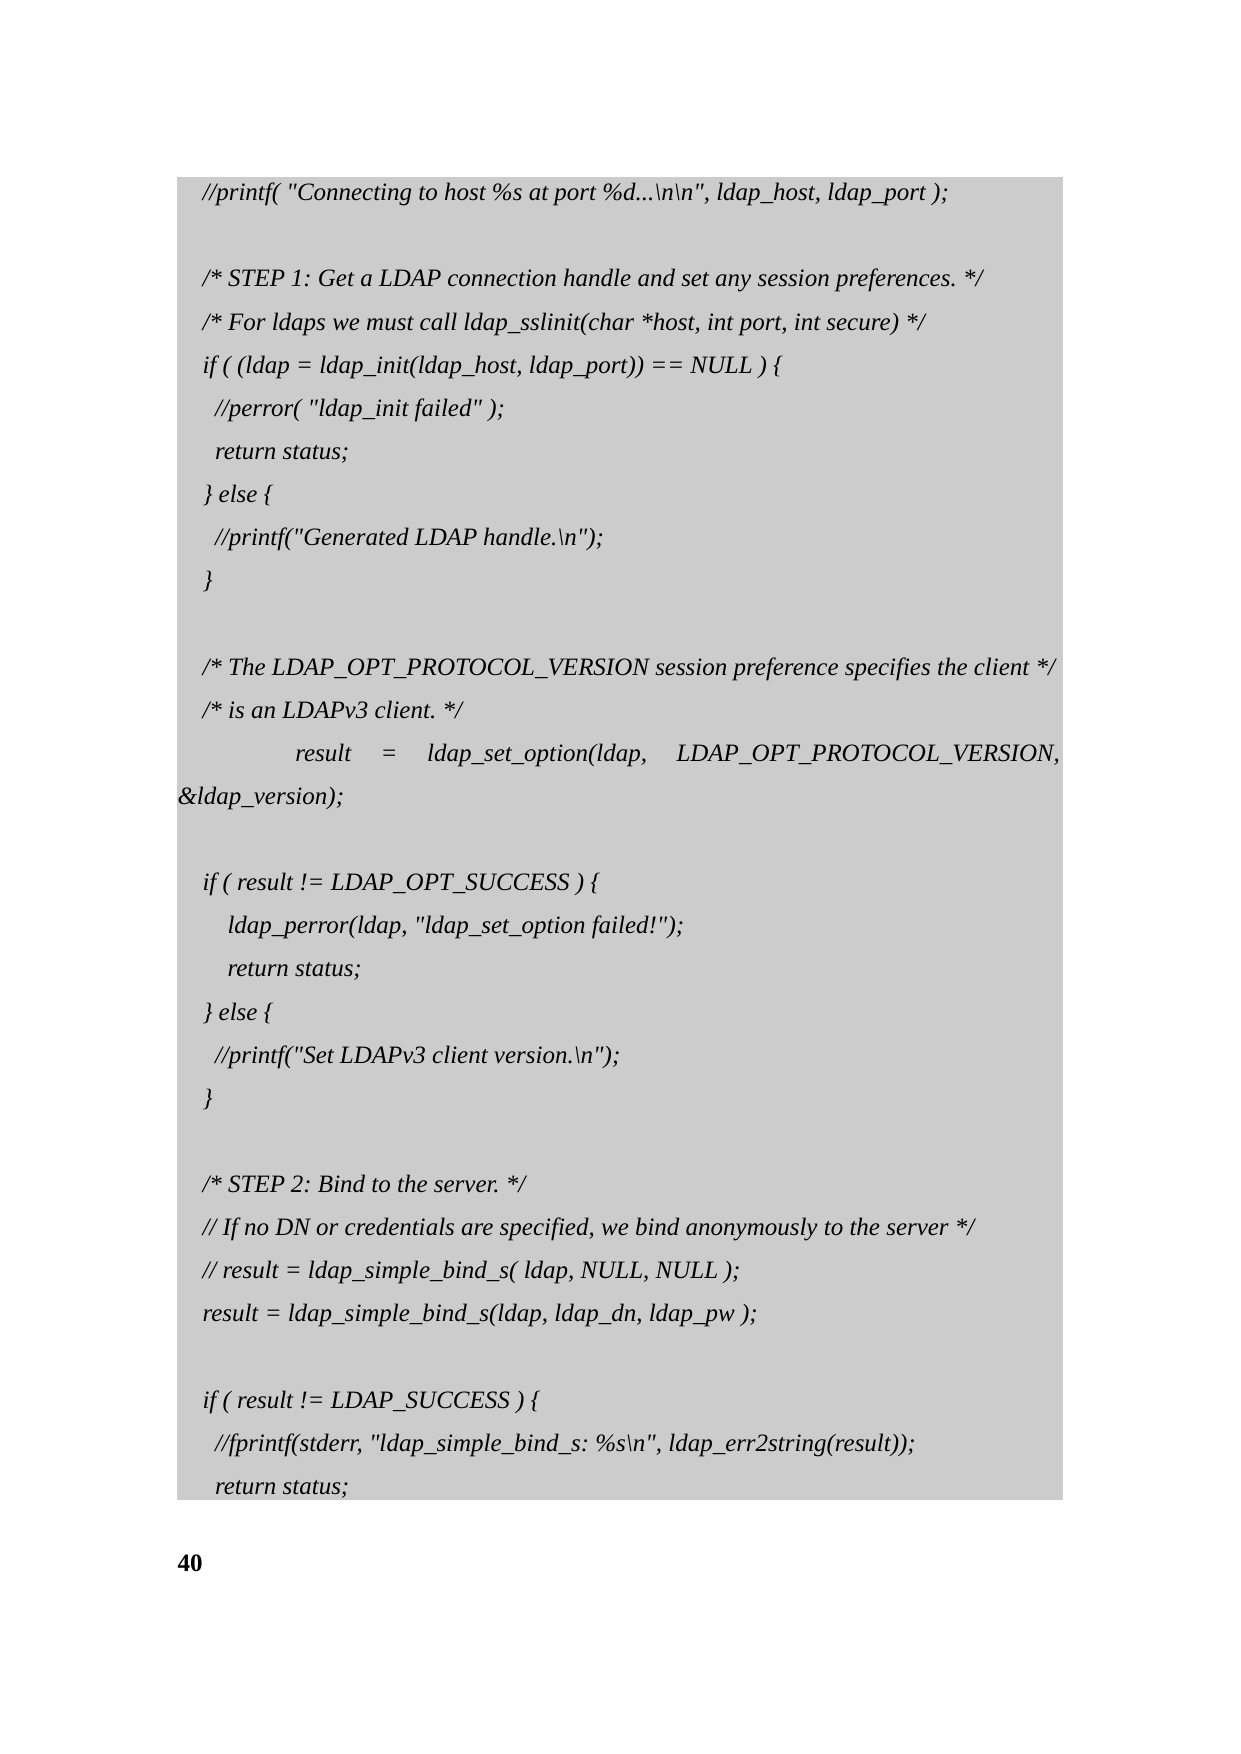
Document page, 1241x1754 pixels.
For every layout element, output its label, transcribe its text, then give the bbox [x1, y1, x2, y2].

text } [177, 1083, 1063, 1112]
text //fprintf(stderr, "ldap_simple_bind_s: %s\n", ldap_err2string(result)); [177, 1428, 1063, 1457]
text /* For ldaps we must call ldap_sslinit(char *host, int port, int secure) */ [177, 307, 1063, 335]
text /* The LDAP_OPT_PROTOCOL_VERSION session preference specifies the client */ [177, 652, 1063, 680]
text result = ldap_simple_bind_s(ldap, ldap_dn, ldap_pw ); [177, 1298, 1063, 1327]
text // result = ldap_simple_bind_s( ldap, NULL, NULL ); [177, 1255, 1063, 1284]
text if ( result != LDAP_SUCCESS ) { [177, 1385, 1063, 1413]
text /* STEP 1: Get a LDAP connection handle and set any session preferences. */ [177, 263, 1063, 292]
text result = ldap_set_option(ldap, LDAP_OPT_PROTOCOL_VERSION, &ldap_version); [177, 738, 1063, 810]
text return status; [177, 436, 1063, 465]
text // If no DN or credentials are specified, we bind anonymously to the server */ [177, 1212, 1063, 1241]
text //printf("Set LDAPv3 client version.\n"); [177, 1040, 1063, 1068]
text //printf("Generated LDAP handle.\n"); [177, 522, 1063, 551]
text } [177, 565, 1063, 594]
text return status; [177, 1471, 1063, 1500]
text ldap_perror(ldap, "ldap_set_option failed!"); [177, 910, 1063, 939]
text if ( result != LDAP_OPT_SUCCESS ) { [177, 867, 1063, 896]
text //printf( "Connecting to host %s at port %d...\n\n", ldap_host, ldap_port ); [177, 177, 1063, 206]
text } else { [177, 479, 1063, 508]
text if ( (ldap = ldap_init(ldap_host, ldap_port)) == NULL ) { [177, 350, 1063, 378]
text return status; [177, 953, 1063, 982]
text //perror( "ldap_init failed" ); [177, 393, 1063, 422]
text /* is an LDAPv3 client. */ [177, 695, 1063, 723]
text } else { [177, 997, 1063, 1025]
text /* STEP 2: Bind to the server. */ [177, 1169, 1063, 1198]
